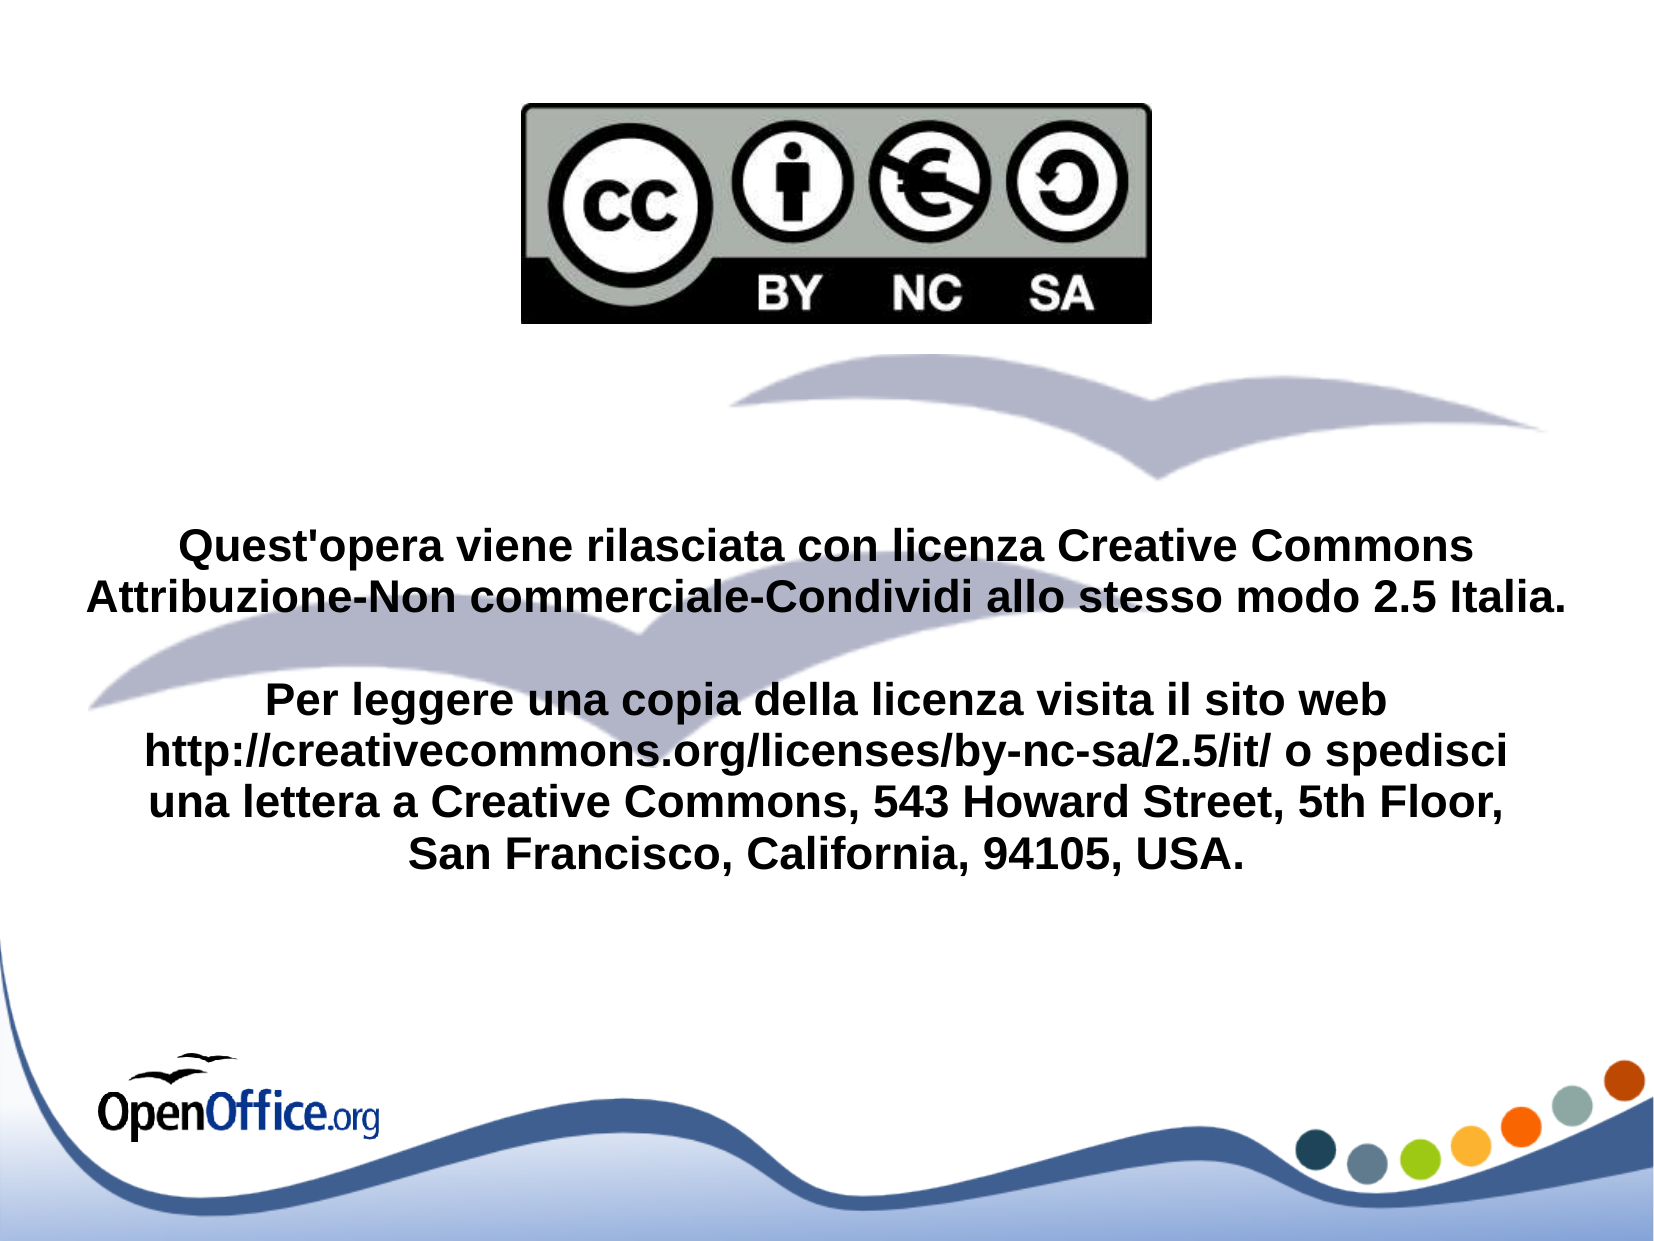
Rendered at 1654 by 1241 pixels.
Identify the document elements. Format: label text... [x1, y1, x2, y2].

picture [521, 103, 1152, 297]
text_box Quest'opera viene rilasciata con licenza Creative Commons Attribuzione-Non commerciale-Condividi allo stesso modo 2.5 Italia. Per leggere una copia della licenza visita il sito web http://creativecommons.org/licenses/by-nc-sa/2.5/it/ o spedisci una lettera a Creative Commons, 543 Howard Street, 5th Floor, San Francisco, California, 94105, USA. [82, 297, 1571, 1102]
picture [0, 938, 1654, 1241]
